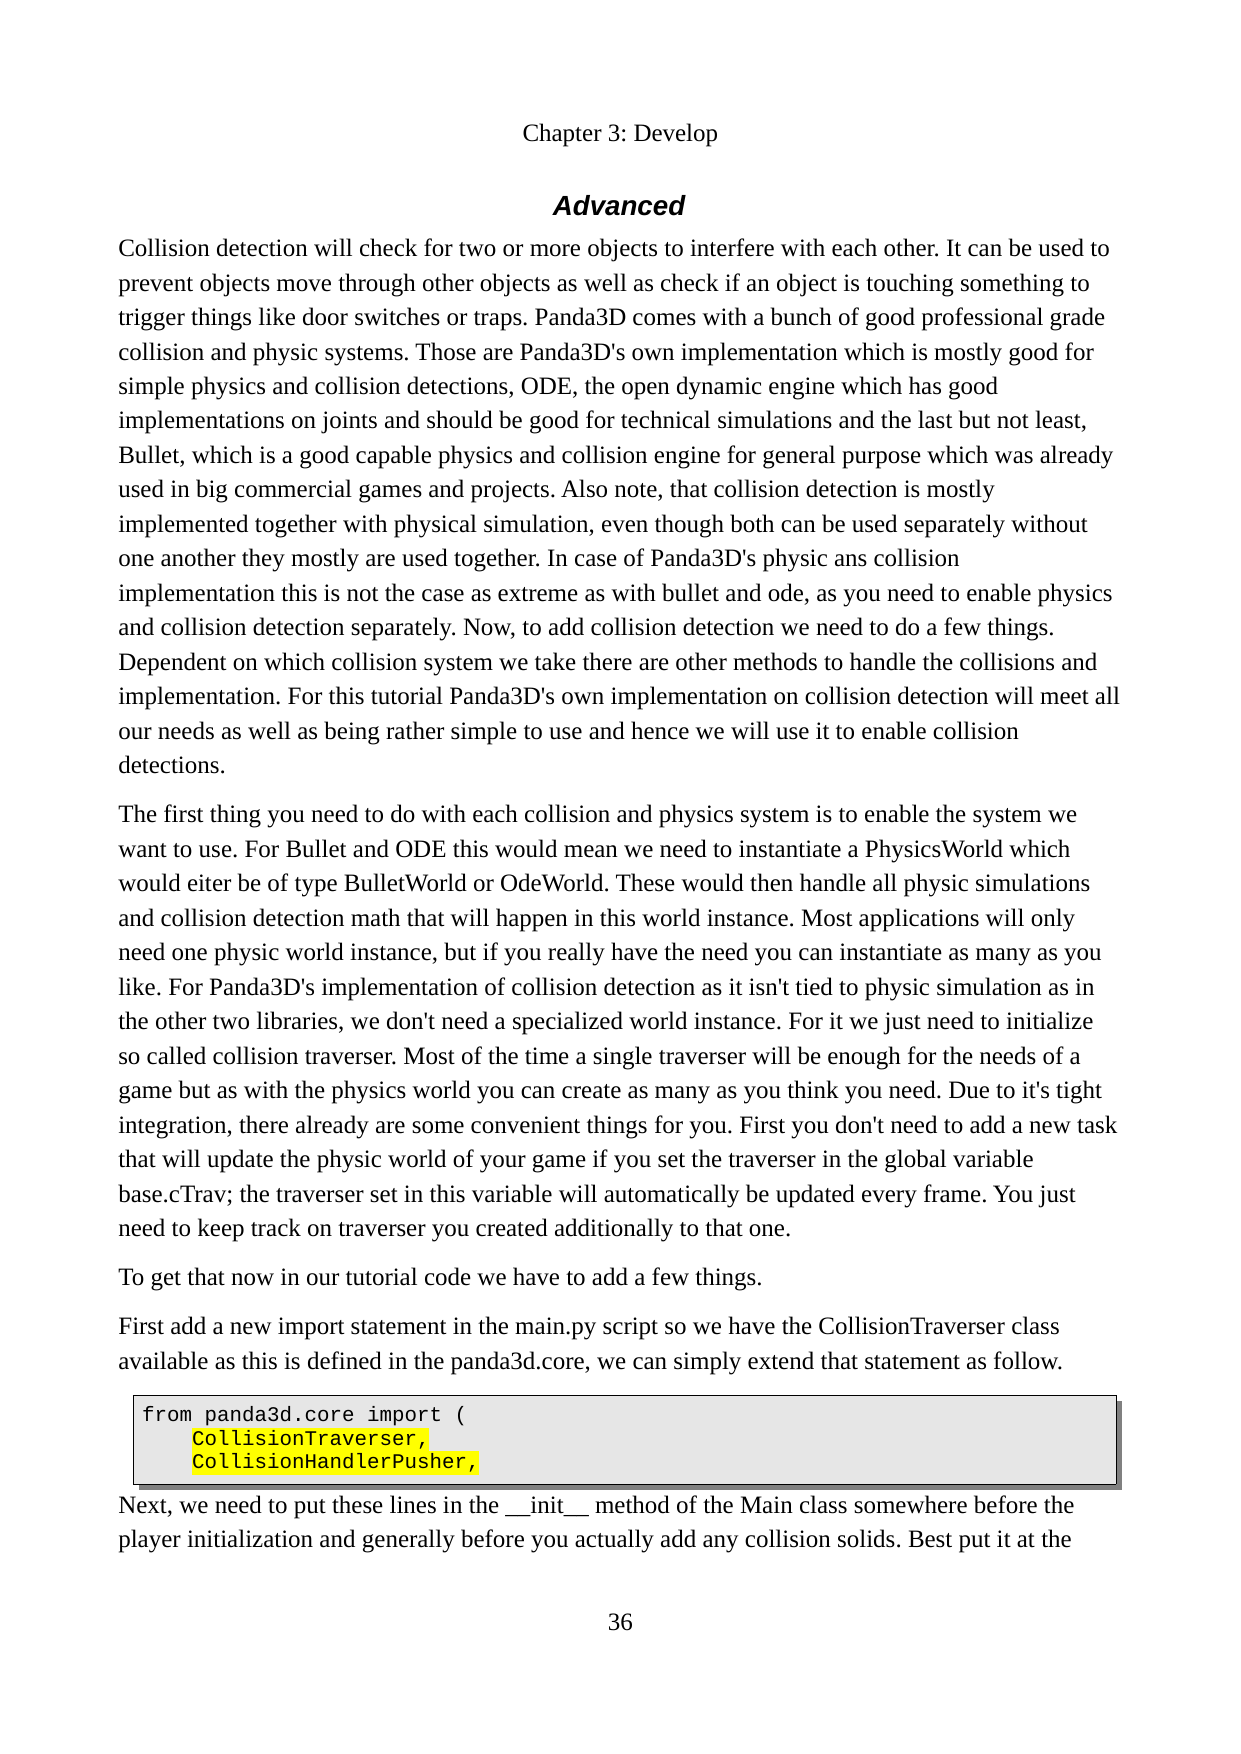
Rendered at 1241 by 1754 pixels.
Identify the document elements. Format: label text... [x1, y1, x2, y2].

text CollisionHandlerPusher, [134, 1442, 1116, 1484]
text To get that now in our tutorial code we have to add a few things. [118, 1262, 1122, 1291]
text CollisionTraverser, [134, 1418, 1116, 1442]
text Next, we need to put these lines in the __init__ method of the Main class somewhere before the player initialization and generally before you actually add any collision solids. Best put it at the [118, 1490, 1122, 1553]
text from panda3d.core import ( [134, 1396, 1116, 1418]
text Collision detection will check for two or more objects to interfere with each other. It can be used to prevent objects move through other objects as well as check if an object is touching something to trigger things like door switches or traps. Panda3D comes with a bunch of good professional grade collision and physic systems. Those are Panda3D's own implementation which is mostly good for simple physics and collision detections, ODE, the open dynamic engine which has good implementations on joints and should be good for technical simulations and the last but not least, Bullet, which is a good capable physics and collision engine for general purpose which was already used in big commercial games and projects. Also note, that collision detection is mostly implemented together with physical simulation, even though both can be used separately without one another they mostly are used together. In case of Panda3D's physic ans collision implementation this is not the case as extreme as with bullet and ode, as you need to enable physics and collision detection separately. Now, to add collision detection we need to do a few things. Dependent on which collision system we take there are other methods to handle the collisions and implementation. For this tutorial Panda3D's own implementation on collision detection will meet all our needs as well as being rather simple to use and hence we will use it to enable collision detections. [118, 233, 1122, 779]
text First add a new import statement in the main.py script so we have the CollisionTraverser class available as this is defined in the panda3d.core, we can simply extend that statement as follow. [118, 1311, 1122, 1374]
text The first thing you need to do with each collision and physics system is to enable the system we want to use. For Bullet and ODE this would mean we need to instantiate a PhysicsWorld which would eiter be of type BulletWorld or OdeWorld. These would then handle all physic simulations and collision detection math that will happen in this world instance. Most applications will only need one physic world instance, but if you really have the need you can instantiate as many as you like. For Panda3D's implementation of collision detection as it isn't tied to physic simulation as in the other two libraries, we don't need a specialized world instance. For it we just need to initialize so called collision traverser. Most of the time a single traverser will be enough for the needs of a game but as with the physics world you can create as many as you think you need. Due to it's tight integration, there already are some convenient things for you. First you don't need to add a new task that will update the physic world of your game if you set the traverser in the global variable base.cTrav; the traverser set in this variable will automatically be updated every frame. You just need to keep track on traverser you created additionally to that one. [118, 799, 1122, 1242]
subtitle Advanced [118, 189, 1122, 221]
